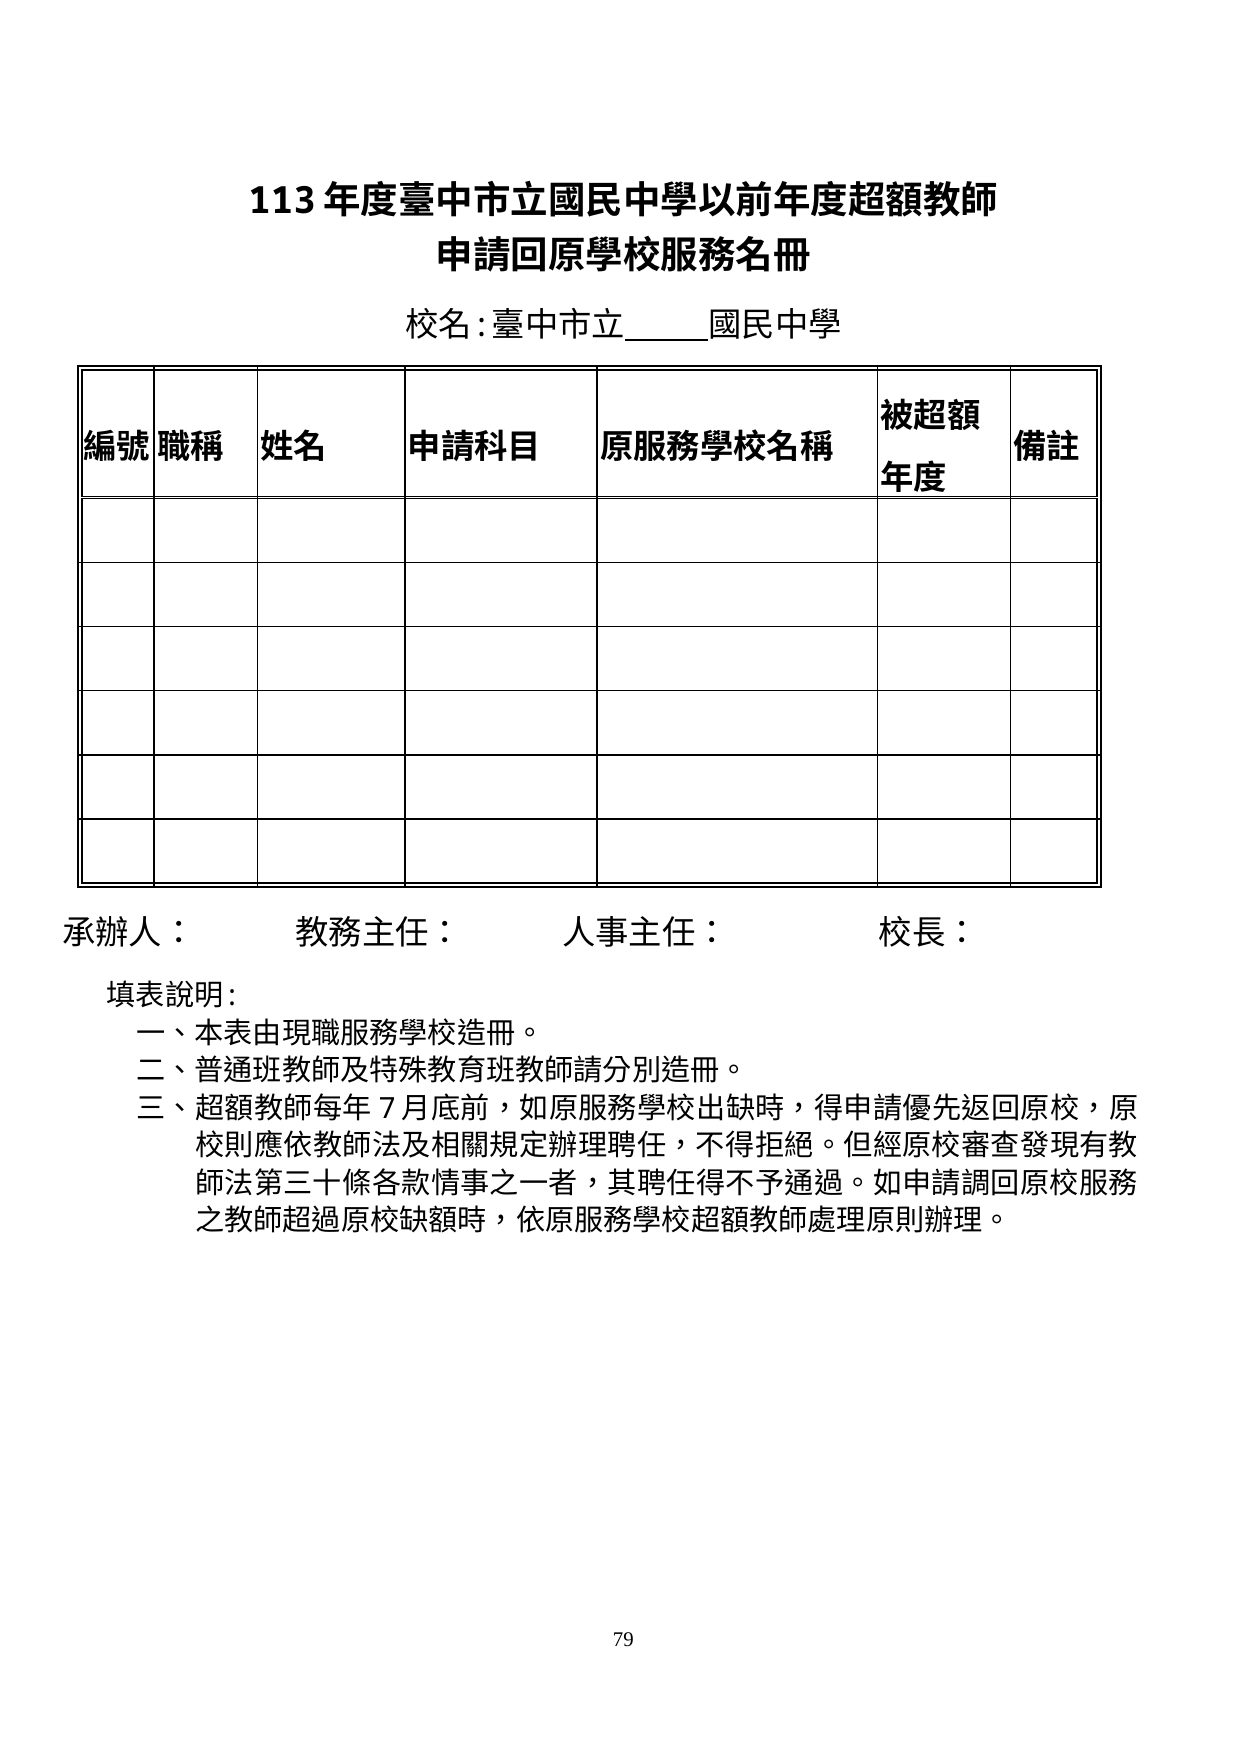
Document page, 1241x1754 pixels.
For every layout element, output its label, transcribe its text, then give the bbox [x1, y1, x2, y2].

text 填表說明: [106, 951, 1140, 1013]
table_cell [406, 691, 596, 754]
table_cell [155, 499, 257, 562]
table_header 原服務學校名稱 [598, 371, 877, 496]
table_cell [1011, 691, 1096, 754]
table_header 編號 [83, 371, 153, 496]
table_cell [83, 820, 153, 882]
table_cell [878, 691, 1010, 754]
text 三、超額教師每年7月底前，如原服務學校出缺時，得申請優先返回原校，原校則應依教師法及相關規定辦理聘任，不得拒絕。但經原校審查發現有教師法第三十條各款情事之一者，其聘任得不予通過。如申請調回原校服務之教師超過原校缺額時，依原服務學校超額教師處理原則辦理。 [136, 1088, 1140, 1238]
table_cell [1011, 563, 1096, 626]
text 一、本表由現職服務學校造冊。 [136, 1013, 1140, 1051]
table_header 備註 [1011, 371, 1096, 496]
text 二、普通班教師及特殊教育班教師請分別造冊。 [136, 1051, 1140, 1088]
table_cell [406, 563, 596, 626]
text 申請回原學校服務名冊 [106, 224, 1140, 279]
table_cell [1011, 627, 1096, 690]
table_cell [83, 691, 153, 754]
text 113年度臺中市立國民中學以前年度超額教師 [106, 170, 1140, 224]
table_cell [83, 627, 153, 690]
table_cell [155, 563, 257, 626]
table_cell [1011, 820, 1096, 882]
table_cell [258, 499, 404, 562]
table_cell [598, 499, 877, 562]
table_cell [258, 627, 404, 690]
table_cell [878, 499, 1010, 562]
table_cell [155, 820, 257, 882]
table_cell [258, 756, 404, 818]
table_cell [258, 820, 404, 882]
table_cell [258, 563, 404, 626]
table_cell [258, 691, 404, 754]
table_cell [598, 691, 877, 754]
table_header 姓名 [258, 371, 404, 496]
table_cell [155, 627, 257, 690]
table_cell [155, 691, 257, 754]
table_cell [406, 627, 596, 690]
table_header 被超額年度 [878, 371, 1010, 496]
table_cell [83, 563, 153, 626]
table_cell [83, 499, 153, 562]
text 校名:臺中市立 國民中學 [106, 298, 1140, 346]
table_cell [1011, 756, 1096, 818]
table_cell [155, 756, 257, 818]
table_header 申請科目 [406, 371, 596, 496]
table_cell [878, 820, 1010, 882]
table_cell [1011, 499, 1096, 562]
table_cell [406, 820, 596, 882]
table_cell [878, 756, 1010, 818]
table_cell [878, 563, 1010, 626]
table_cell [598, 820, 877, 882]
table_cell [598, 563, 877, 626]
table_cell [598, 627, 877, 690]
table_header 職稱 [155, 371, 257, 496]
table_cell [83, 756, 153, 818]
table_cell [406, 756, 596, 818]
table_cell [878, 627, 1010, 690]
table_cell [406, 499, 596, 562]
text 承辦人： 教務主任： 人事主任： 校長： [62, 888, 1175, 951]
table_cell [598, 756, 877, 818]
